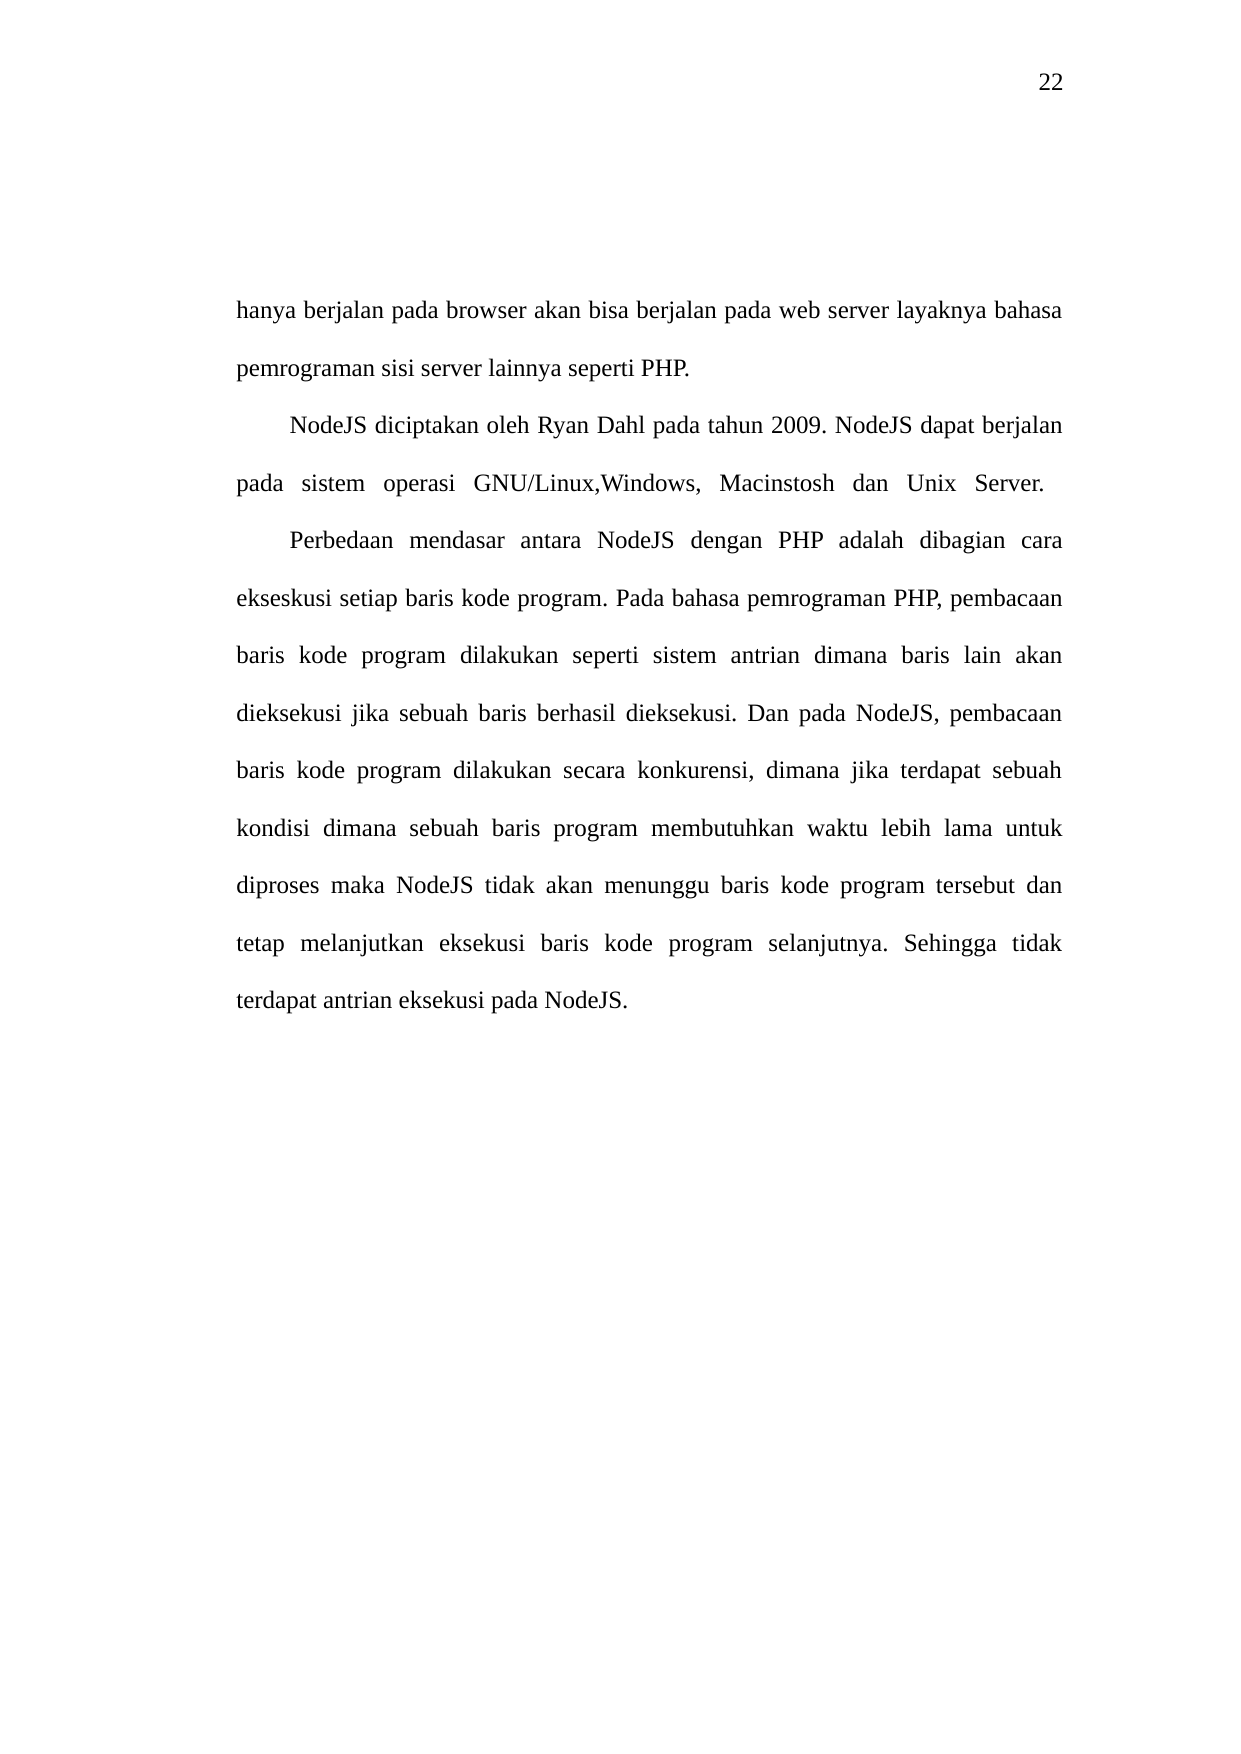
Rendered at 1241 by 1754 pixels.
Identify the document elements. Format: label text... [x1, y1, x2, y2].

text NodeJS diciptakan oleh Ryan Dahl pada tahun 2009. NodeJS dapat berjalan pada sistem operasi GNU/Linux,Windows, Macinstosh dan Unix Server. Perbedaan mendasar antara NodeJS dengan PHP adalah dibagian cara ekseskusi setiap baris kode program. Pada bahasa pemrograman PHP, pembacaan baris kode program dilakukan seperti sistem antrian dimana baris lain akan dieksekusi jika sebuah baris berhasil dieksekusi. Dan pada NodeJS, pembacaan baris kode program dilakukan secara konkurensi, dimana jika terdapat sebuah kondisi dimana sebuah baris program membutuhkan waktu lebih lama untuk diproses maka NodeJS tidak akan menunggu baris kode program tersebut dan tetap melanjutkan eksekusi baris kode program selanjutnya. Sehingga tidak terdapat antrian eksekusi pada NodeJS. [236, 410, 1063, 1014]
text hanya berjalan pada browser akan bisa berjalan pada web server layaknya bahasa pemrograman sisi server lainnya seperti PHP. [236, 295, 1063, 382]
